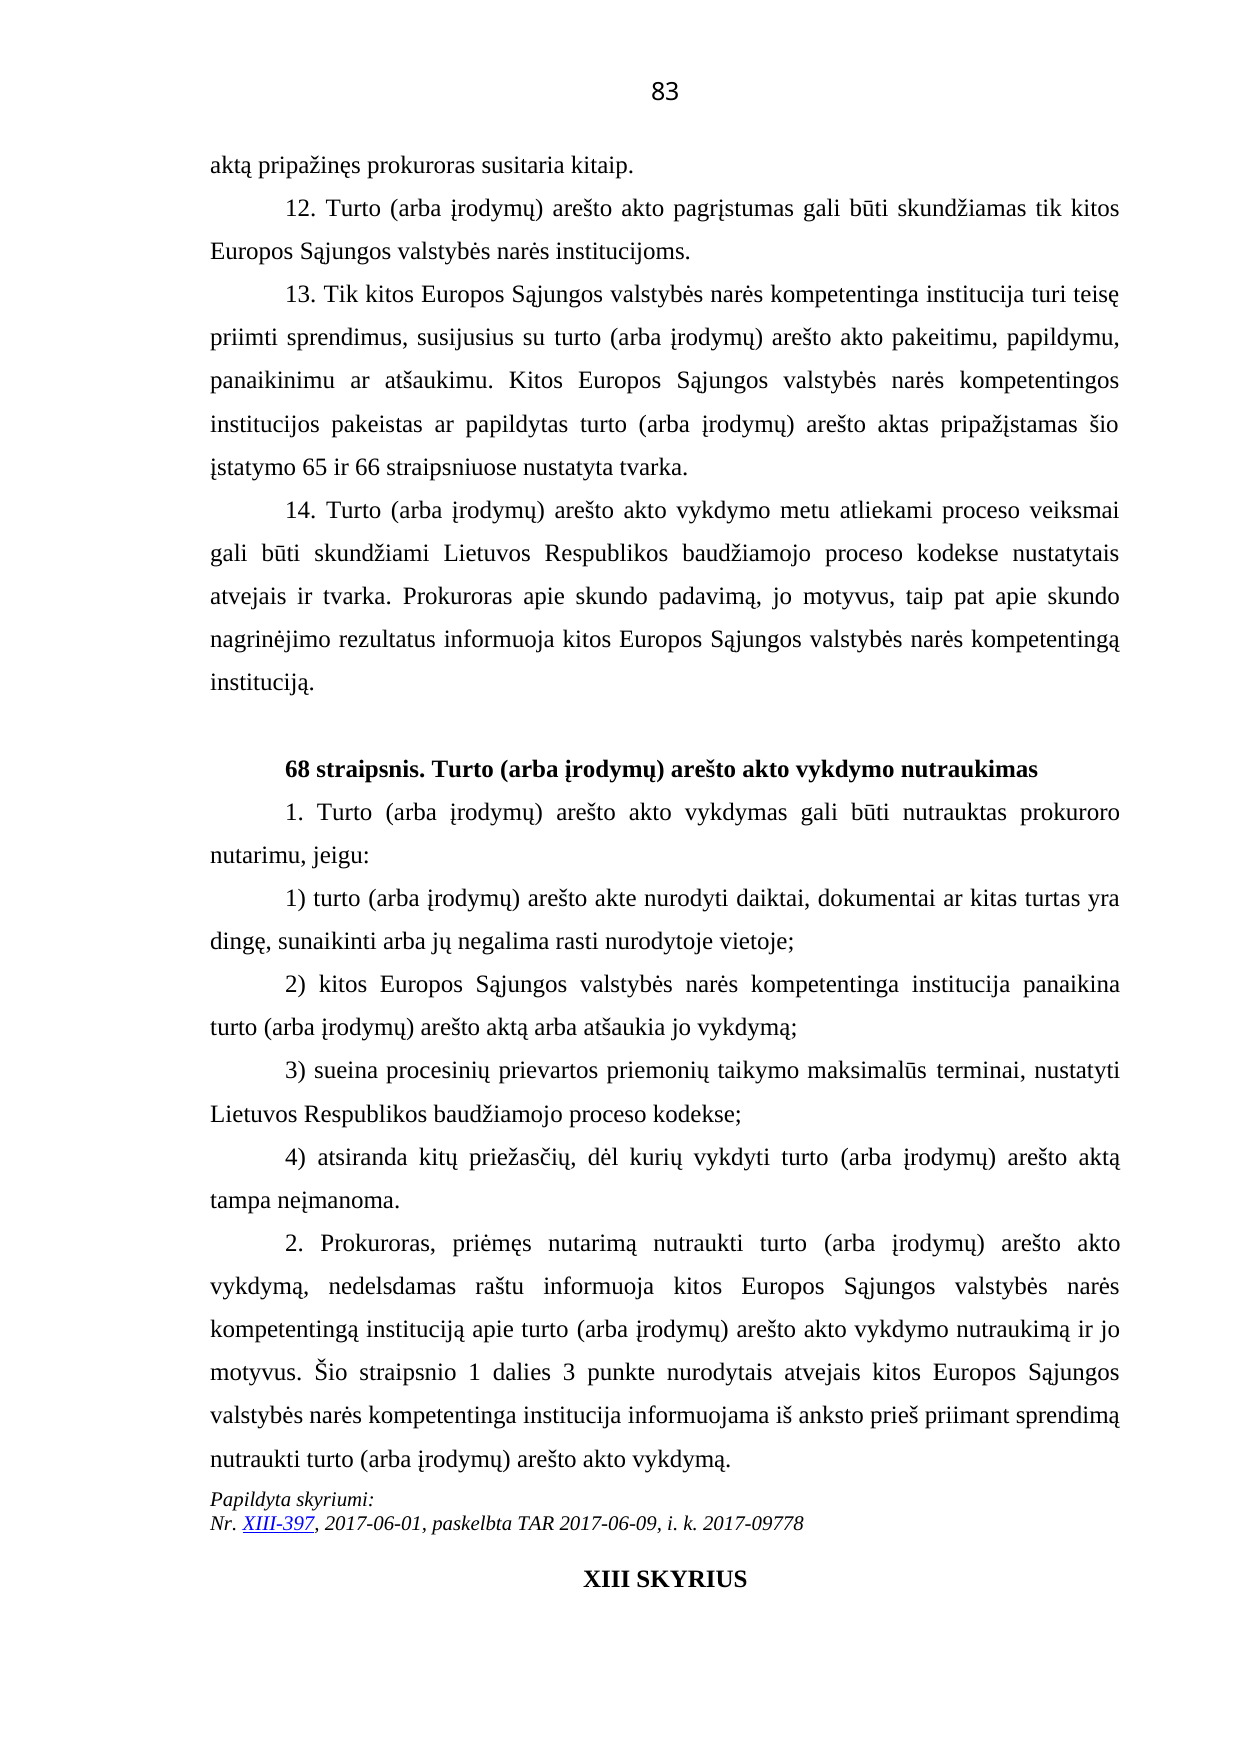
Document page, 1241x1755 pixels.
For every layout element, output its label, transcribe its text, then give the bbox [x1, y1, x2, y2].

text 68 straipsnis. Turto (arba įrodymų) arešto akto vykdymo nutraukimas [210, 754, 1120, 782]
text 12. Turto (arba įrodymų) arešto akto pagrįstumas gali būti skundžiamas tik kitos Europos Sąjungos valstybės narės institucijoms. [210, 193, 1120, 265]
text 2) kitos Europos Sąjungos valstybės narės kompetentinga institucija panaikina turto (arba įrodymų) arešto aktą arba atšaukia jo vykdymą; [210, 969, 1120, 1041]
text Papildyta skyriumi: [210, 1487, 1120, 1511]
text 14. Turto (arba įrodymų) arešto akto vykdymo metu atliekami proceso veiksmai gali būti skundžiami Lietuvos Respublikos baudžiamojo proceso kodekse nustatytais atvejais ir tvarka. Prokuroras apie skundo padavimą, jo motyvus, taip pat apie skundo nagrinėjimo rezultatus informuoja kitos Europos Sąjungos valstybės narės kompetentingą instituciją. [210, 495, 1120, 696]
text XIII SKYRIUS [210, 1564, 1120, 1592]
text 2. Prokuroras, priėmęs nutarimą nutraukti turto (arba įrodymų) arešto akto vykdymą, nedelsdamas raštu informuoja kitos Europos Sąjungos valstybės narės kompetentingą instituciją apie turto (arba įrodymų) arešto akto vykdymo nutraukimą ir jo motyvus. Šio straipsnio 1 dalies 3 punkte nurodytais atvejais kitos Europos Sąjungos valstybės narės kompetentinga institucija informuojama iš anksto prieš priimant sprendimą nutraukti turto (arba įrodymų) arešto akto vykdymą. [210, 1228, 1120, 1472]
text 1) turto (arba įrodymų) arešto akte nurodyti daiktai, dokumentai ar kitas turtas yra dingę, sunaikinti arba jų negalima rasti nurodytoje vietoje; [210, 883, 1120, 955]
text 4) atsiranda kitų priežasčių, dėl kurių vykdyti turto (arba įrodymų) arešto aktą tampa neįmanoma. [210, 1142, 1120, 1214]
text 13. Tik kitos Europos Sąjungos valstybės narės kompetentinga institucija turi teisę priimti sprendimus, susijusius su turto (arba įrodymų) arešto akto pakeitimu, papildymu, panaikinimu ar atšaukimu. Kitos Europos Sąjungos valstybės narės kompetentingos institucijos pakeistas ar papildytas turto (arba įrodymų) arešto aktas pripažįstamas šio įstatymo 65 ir 66 straipsniuose nustatyta tvarka. [210, 279, 1120, 481]
text Nr. XIII-397, 2017-06-01, paskelbta TAR 2017-06-09, i. k. 2017-09778 [210, 1511, 1120, 1535]
text 1. Turto (arba įrodymų) arešto akto vykdymas gali būti nutrauktas prokuroro nutarimu, jeigu: [210, 797, 1120, 869]
text 3) sueina procesinių prievartos priemonių taikymo maksimalūs terminai, nustatyti Lietuvos Respublikos baudžiamojo proceso kodekse; [210, 1056, 1120, 1127]
text aktą pripažinęs prokuroras susitaria kitaip. [210, 150, 1120, 179]
